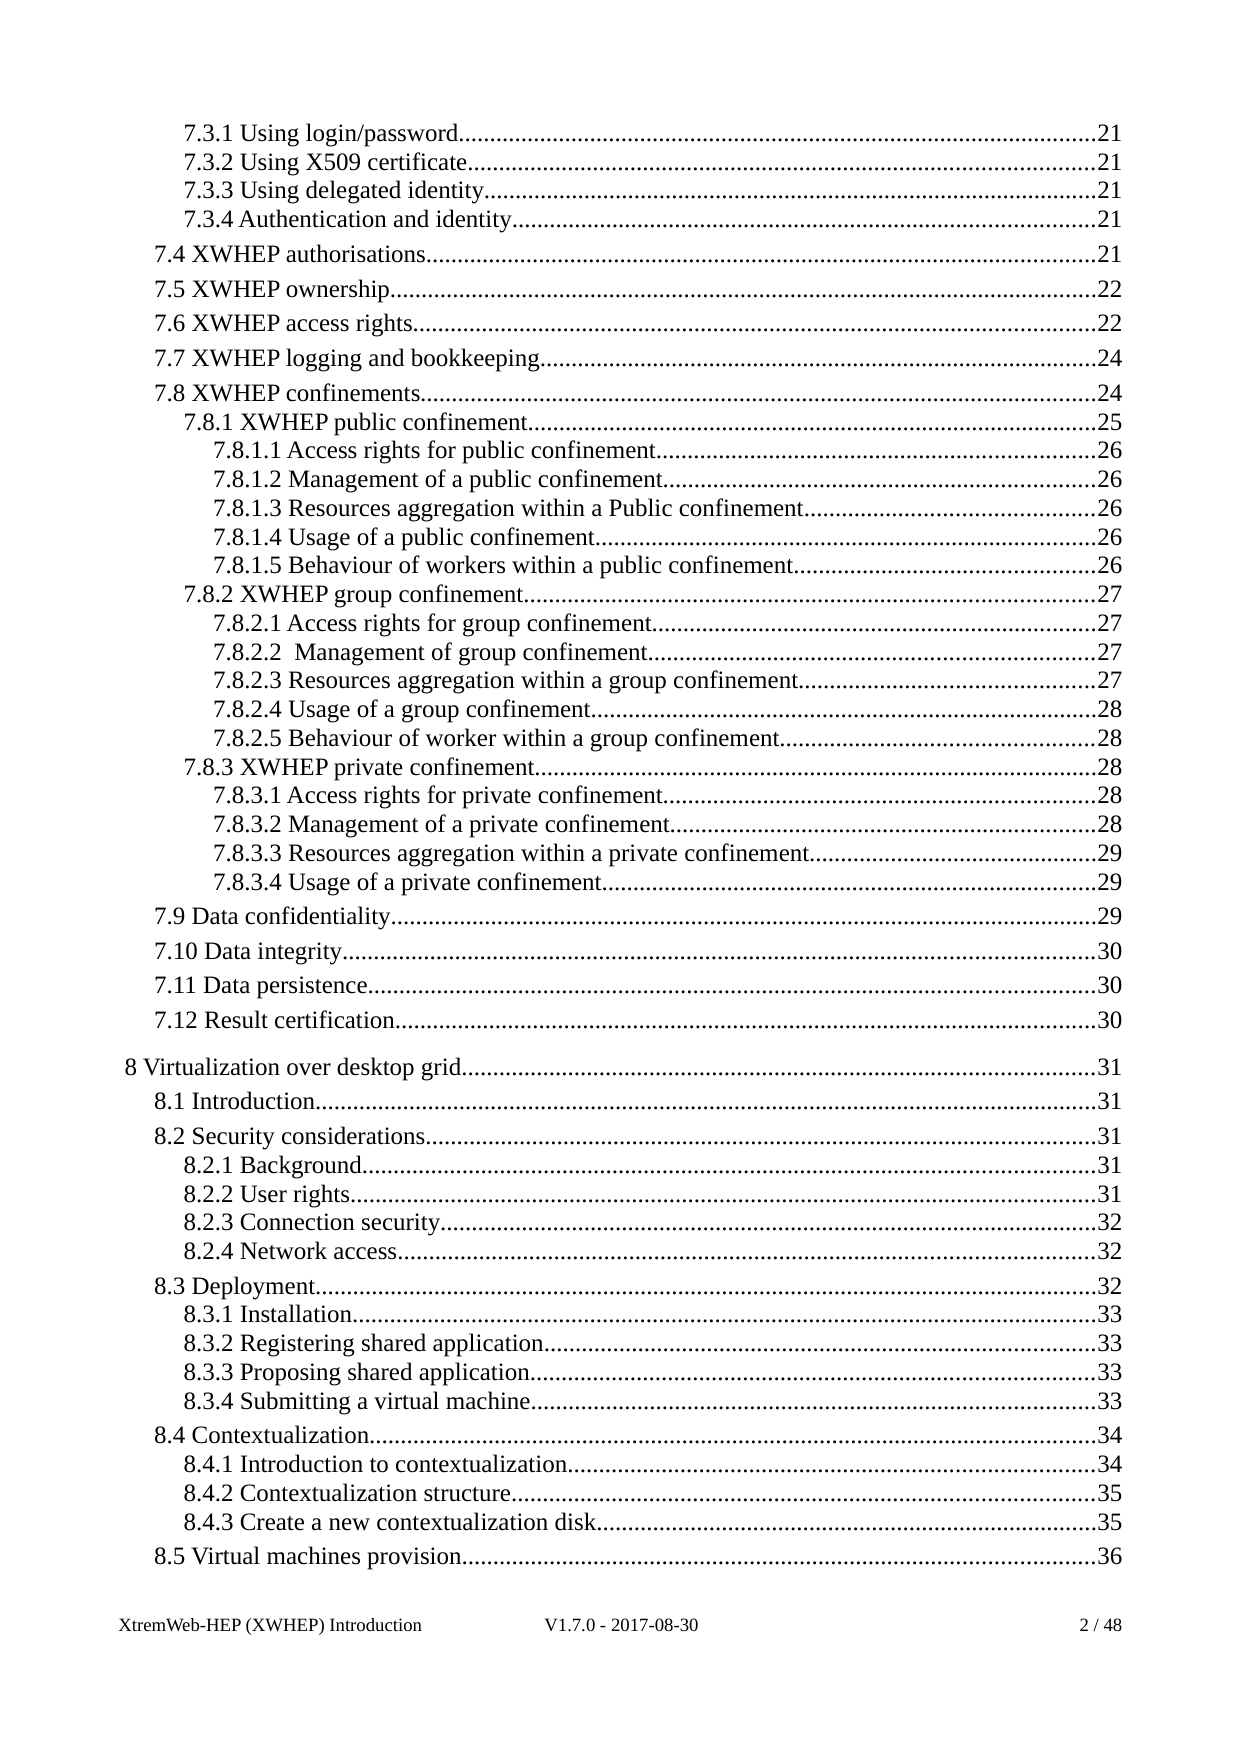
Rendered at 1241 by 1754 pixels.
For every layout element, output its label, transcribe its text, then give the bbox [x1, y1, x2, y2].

text 8 Virtualization over desktop grid 31 [118, 1052, 1122, 1081]
text 7.8.2 XWHEP group confinement 27 [177, 579, 1122, 608]
text 7.8.2.3 Resources aggregation within a group confinement 27 [207, 665, 1122, 694]
text 7.9 Data confidentiality 29 [148, 901, 1122, 930]
text 7.8.3.3 Resources aggregation within a private confinement 29 [207, 838, 1122, 867]
text 7.8.3.4 Usage of a private confinement 29 [207, 867, 1122, 895]
text 8.4 Contextualization 34 [148, 1421, 1122, 1449]
text 8.3.2 Registering shared application 33 [177, 1328, 1122, 1357]
text 8.3.1 Installation 33 [177, 1299, 1122, 1328]
text 7.3.2 Using X509 certificate 21 [177, 147, 1122, 176]
text 7.8.2.2 Management of group confinement 27 [207, 637, 1122, 665]
text 7.8 XWHEP confinements 24 [148, 378, 1122, 407]
text 7.8.1 XWHEP public confinement 25 [177, 407, 1122, 435]
text 7.5 XWHEP ownership 22 [148, 274, 1122, 302]
text 7.8.1.1 Access rights for public confinement 26 [207, 435, 1122, 464]
text 8.5 Virtual machines provision 36 [148, 1541, 1122, 1570]
text 8.4.3 Create a new contextualization disk 35 [177, 1507, 1122, 1536]
text 7.8.1.4 Usage of a public confinement 26 [207, 522, 1122, 550]
text 8.3 Deployment 32 [148, 1271, 1122, 1299]
text 7.8.3.2 Management of a private confinement 28 [207, 809, 1122, 838]
text 7.8.1.2 Management of a public confinement 26 [207, 464, 1122, 493]
text 7.8.2.5 Behaviour of worker within a group confinement 28 [207, 723, 1122, 752]
text 8.3.3 Proposing shared application 33 [177, 1357, 1122, 1386]
text 7.8.1.3 Resources aggregation within a Public confinement 26 [207, 493, 1122, 522]
text 7.12 Result certification 30 [148, 1005, 1122, 1034]
text 7.8.1.5 Behaviour of workers within a public confinement 26 [207, 550, 1122, 579]
text 7.6 XWHEP access rights 22 [148, 308, 1122, 337]
text 7.8.3.1 Access rights for private confinement 28 [207, 780, 1122, 809]
text 8.2.3 Connection security 32 [177, 1207, 1122, 1236]
text 7.11 Data persistence 30 [148, 971, 1122, 999]
text 7.8.2.1 Access rights for group confinement 27 [207, 608, 1122, 637]
text 7.10 Data integrity 30 [148, 936, 1122, 965]
text 7.7 XWHEP logging and bookkeeping 24 [148, 343, 1122, 372]
text 8.3.4 Submitting a virtual machine 33 [177, 1386, 1122, 1414]
text 8.1 Introduction 31 [148, 1086, 1122, 1115]
text 8.2.4 Network access 32 [177, 1236, 1122, 1265]
text 7.8.2.4 Usage of a group confinement 28 [207, 694, 1122, 723]
text 8.4.1 Introduction to contextualization 34 [177, 1449, 1122, 1478]
text 7.4 XWHEP authorisations 21 [148, 239, 1122, 268]
text 8.2.2 User rights 31 [177, 1179, 1122, 1207]
text 7.3.4 Authentication and identity 21 [177, 204, 1122, 233]
text 8.2.1 Background 31 [177, 1150, 1122, 1179]
text 8.4.2 Contextualization structure 35 [177, 1478, 1122, 1507]
text 7.3.1 Using login/password 21 [177, 118, 1122, 147]
text 8.2 Security considerations 31 [148, 1121, 1122, 1150]
text 7.3.3 Using delegated identity 21 [177, 176, 1122, 204]
text 7.8.3 XWHEP private confinement 28 [177, 752, 1122, 780]
